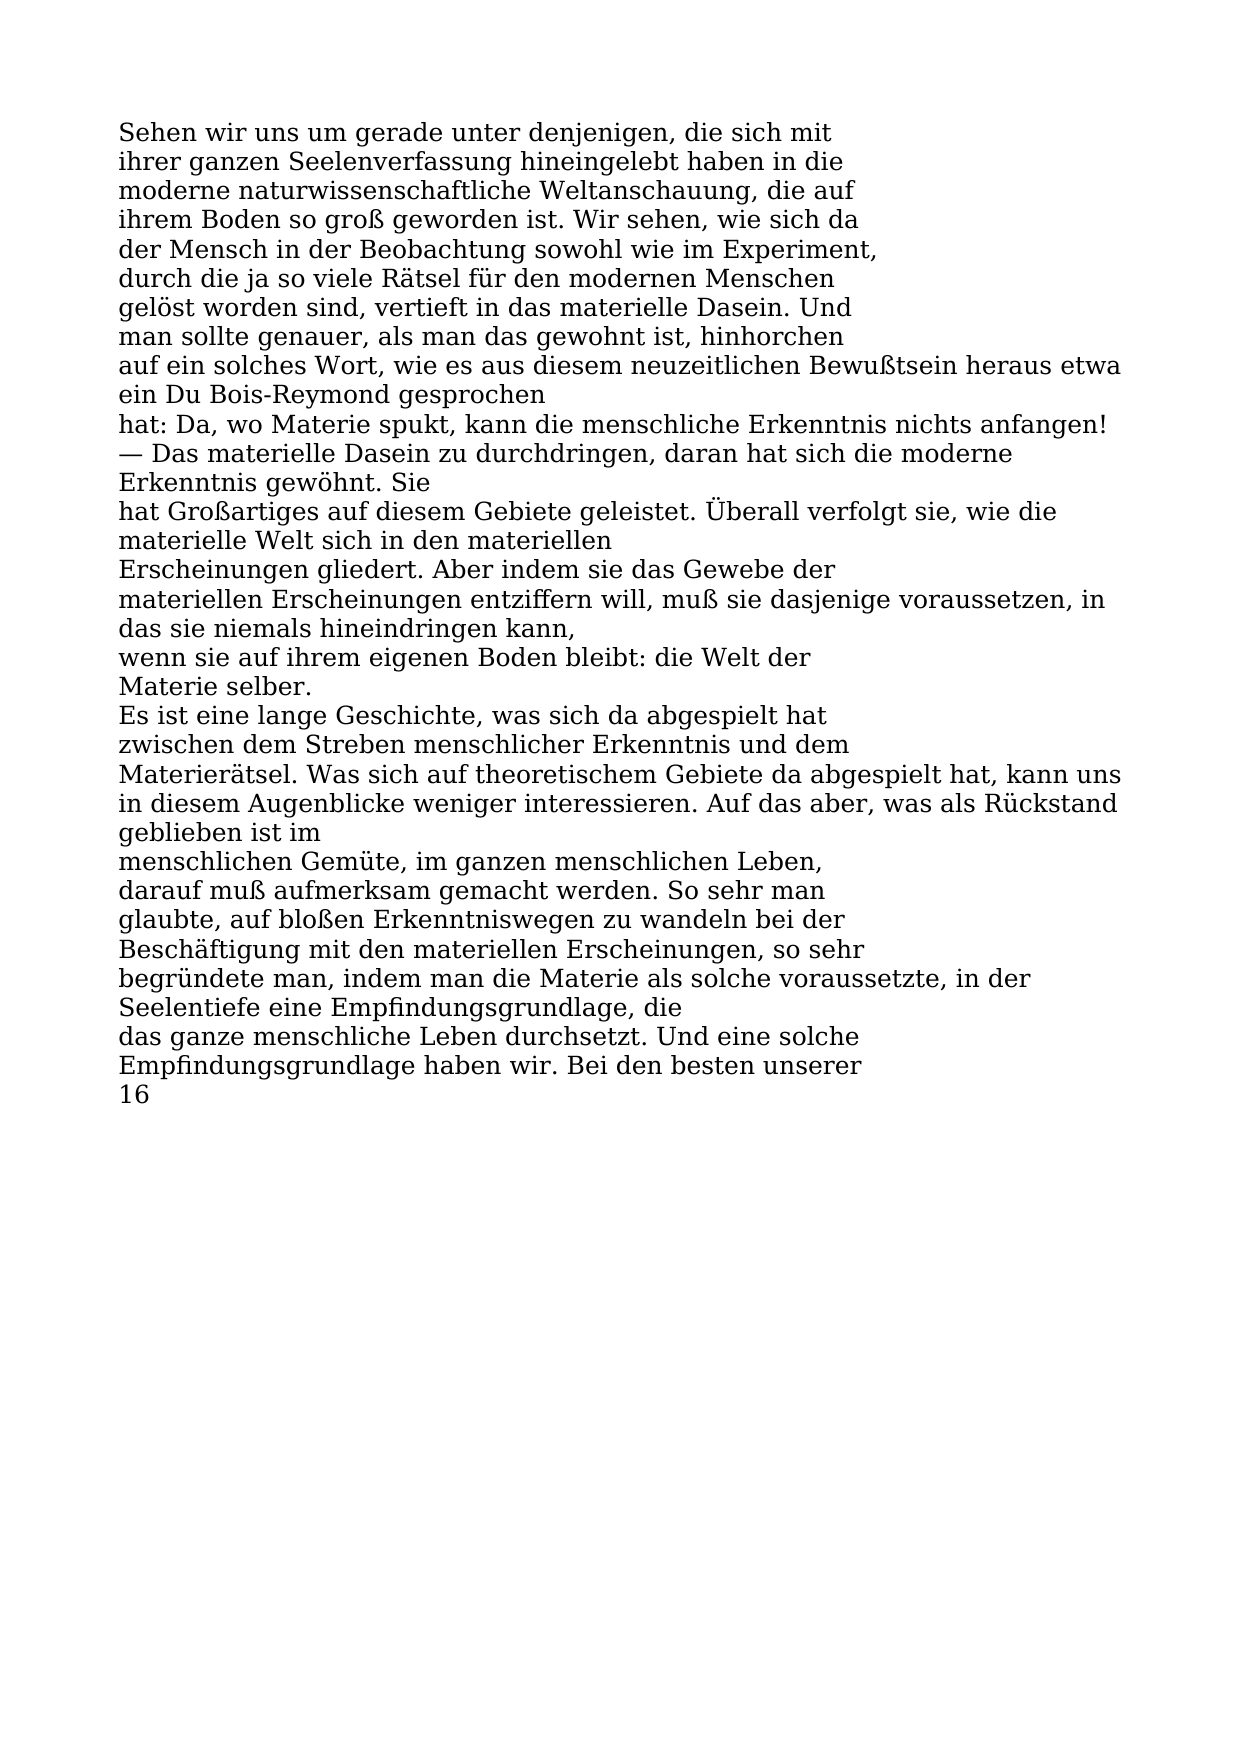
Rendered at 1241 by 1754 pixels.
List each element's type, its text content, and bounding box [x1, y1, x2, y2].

text gelöst worden sind, vertieft in das materielle Dasein. Und [118, 293, 1122, 322]
text ihrem Boden so groß geworden ist. Wir sehen, wie sich da [118, 206, 1122, 235]
text Es ist eine lange Geschichte, was sich da abgespielt hat [118, 701, 1122, 731]
text Materierätsel. Was sich auf theoretischem Gebiete da abgespielt hat, kann uns in diesem Augenblicke weniger interessieren. Auf das aber, was als Rückstand geblieben ist im [118, 760, 1122, 847]
text man sollte genauer, als man das gewohnt ist, hinhorchen [118, 322, 1122, 351]
text Erscheinungen gliedert. Aber indem sie das Gewebe der [118, 556, 1122, 585]
text das ganze menschliche Leben durchsetzt. Und eine solche [118, 1022, 1122, 1051]
text der Mensch in der Beobachtung sowohl wie im Experiment, [118, 235, 1122, 264]
text moderne naturwissenschaftliche Weltanschauung, die auf [118, 176, 1122, 206]
text Materie selber. [118, 672, 1122, 701]
text materiellen Erscheinungen entziffern will, muß sie dasjenige voraussetzen, in das sie niemals hineindringen kann, [118, 585, 1122, 643]
text Beschäftigung mit den materiellen Erscheinungen, so sehr [118, 935, 1122, 964]
text hat: Da, wo Materie spukt, kann die menschliche Erkenntnis nichts anfangen! — Das materielle Dasein zu durchdringen, daran hat sich die moderne Erkenntnis gewöhnt. Sie [118, 410, 1122, 497]
text glaubte, auf bloßen Erkenntniswegen zu wandeln bei der [118, 906, 1122, 935]
text auf ein solches Wort, wie es aus diesem neuzeitlichen Bewußtsein heraus etwa ein Du Bois-Reymond gesprochen [118, 351, 1122, 410]
text menschlichen Gemüte, im ganzen menschlichen Leben, [118, 847, 1122, 876]
text hat Großartiges auf diesem Gebiete geleistet. Überall verfolgt sie, wie die materielle Welt sich in den materiellen [118, 497, 1122, 556]
text begründete man, indem man die Materie als solche voraussetzte, in der Seelentiefe eine Empfindungsgrundlage, die [118, 964, 1122, 1022]
text Empfindungsgrundlage haben wir. Bei den besten unserer [118, 1051, 1122, 1081]
text darauf muß aufmerksam gemacht werden. So sehr man [118, 876, 1122, 906]
text ihrer ganzen Seelenverfassung hineingelebt haben in die [118, 147, 1122, 176]
text 16 [118, 1081, 1122, 1110]
text zwischen dem Streben menschlicher Erkenntnis und dem [118, 731, 1122, 760]
text Sehen wir uns um gerade unter denjenigen, die sich mit [118, 118, 1122, 147]
text durch die ja so viele Rätsel für den modernen Menschen [118, 264, 1122, 293]
text wenn sie auf ihrem eigenen Boden bleibt: die Welt der [118, 643, 1122, 672]
